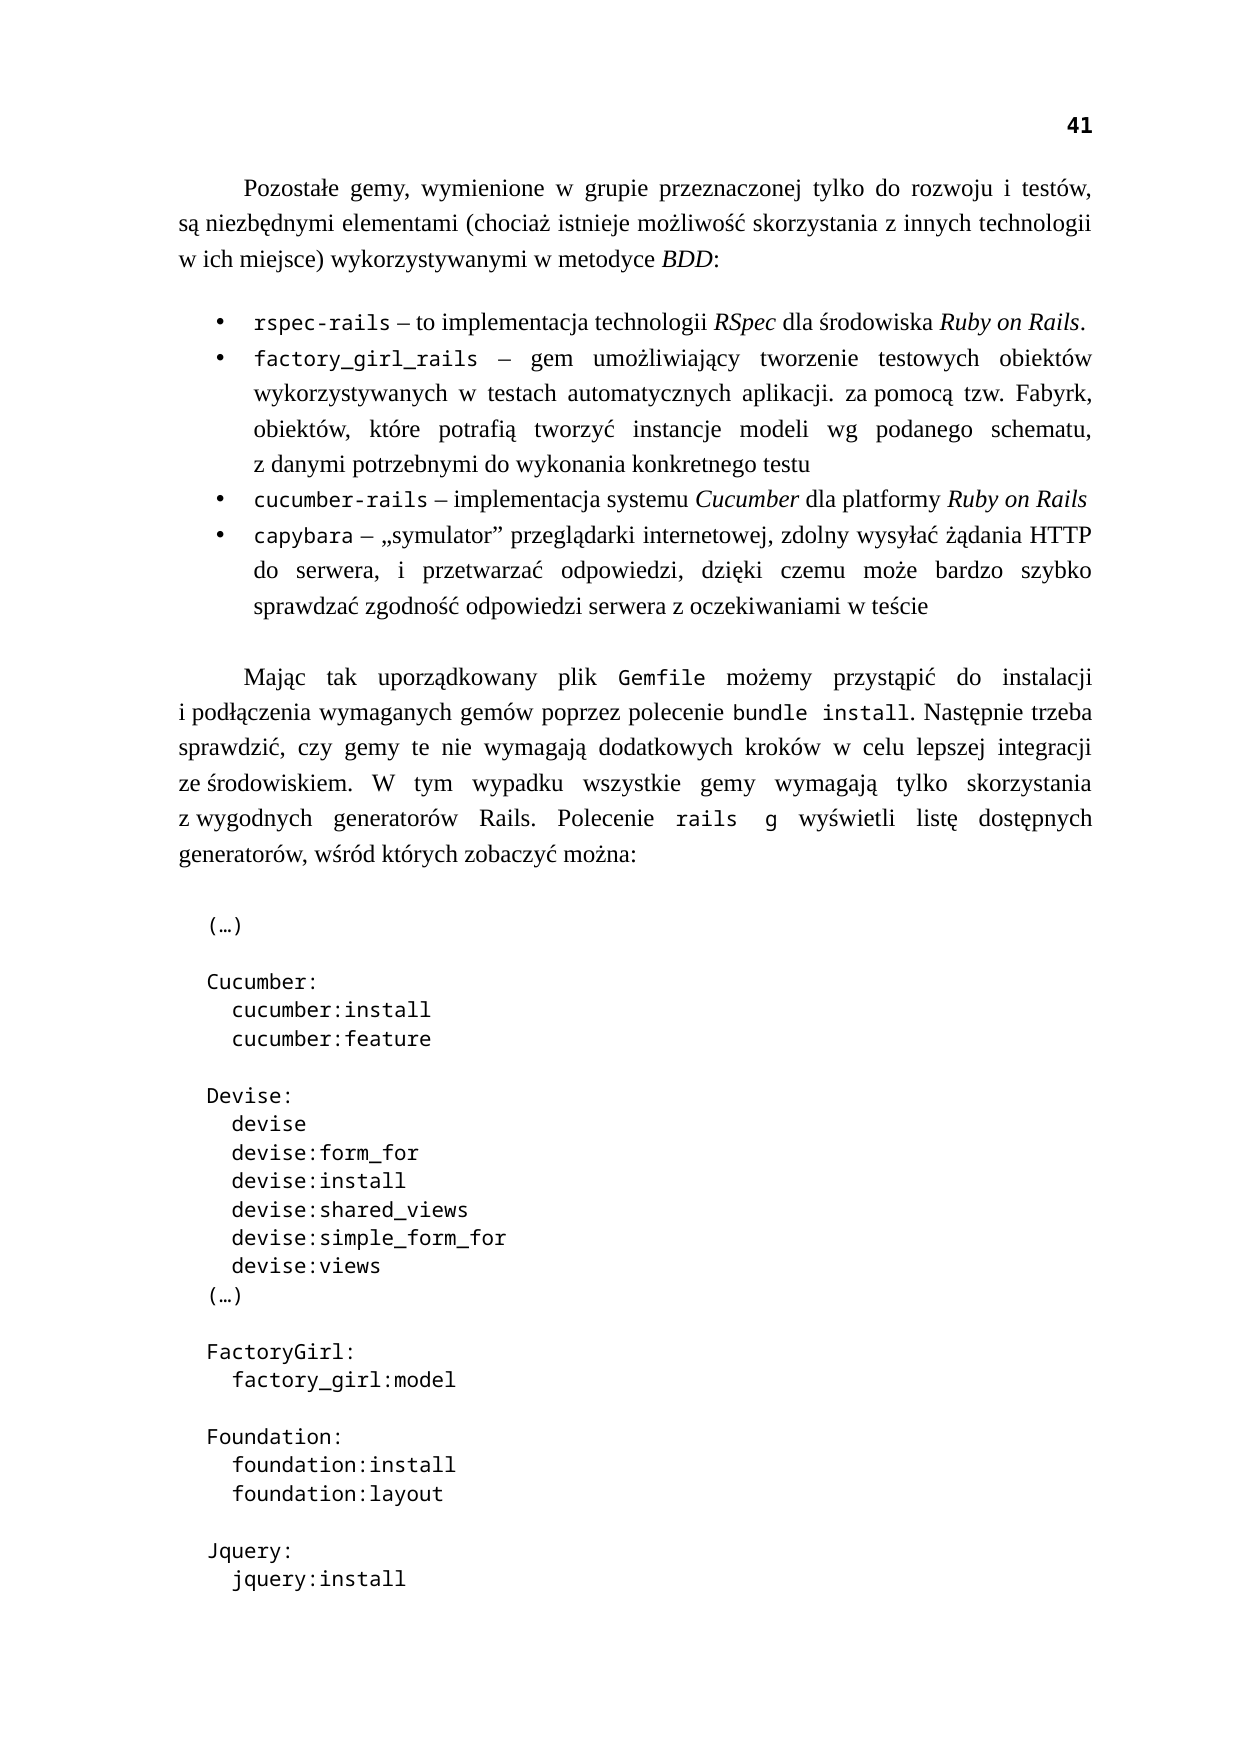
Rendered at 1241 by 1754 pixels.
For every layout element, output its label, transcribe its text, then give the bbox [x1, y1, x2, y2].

list capybara – „symulator” przeglądarki internetowej, zdolny wysyłać żądania HTTP do serwera, i przetwarzać odpowiedzi, dzięki czemu może bardzo szybko sprawdzać zgodność odpowiedzi serwera z oczekiwaniami w teście [216, 515, 1093, 621]
table_header (…) Cucumber: cucumber:install cucumber:feature Devise: devise devise:form_for devise:install devise:shared_views devise:simple_form_for devise:views (…) FactoryGirl: factory_girl:model Foundation: foundation:install foundation:layout Jquery: jquery:install [177, 905, 1093, 1627]
list rspec-rails – to implementacja technologii RSpec dla środowiska Ruby on Rails. [216, 302, 1093, 338]
list factory_girl_rails – gem umożliwiający tworzenie testowych obiektów wykorzystywanych w testach automatycznych aplikacji. za pomocą tzw. Fabyrk, obiektów, które potrafią tworzyć instancje modeli wg podanego schematu, z danymi potrzebnymi do wykonania konkretnego testu [216, 338, 1093, 479]
text Pozostałe gemy, wymienione w grupie przeznaczonej tylko do rozwoju i testów, są niezbędnymi elementami (chociaż istnieje możliwość skorzystania z innych technologii w ich miejsce) wykorzystywanymi w metodyce BDD: [178, 168, 1093, 274]
text Mając tak uporządkowany plik Gemfile możemy przystąpić do instalacji i podłączenia wymaganych gemów poprzez polecenie bundle install. Następnie trzeba sprawdzić, czy gemy te nie wymagają dodatkowych kroków w celu lepszej integracji ze środowiskiem. W tym wypadku wszystkie gemy wymagają tylko skorzystania z wygodnych generatorów Rails. Polecenie rails g wyświetli listę dostępnych generatorów, wśród których zobaczyć można: [178, 657, 1093, 869]
list cucumber-rails – implementacja systemu Cucumber dla platformy Ruby on Rails [216, 479, 1093, 515]
